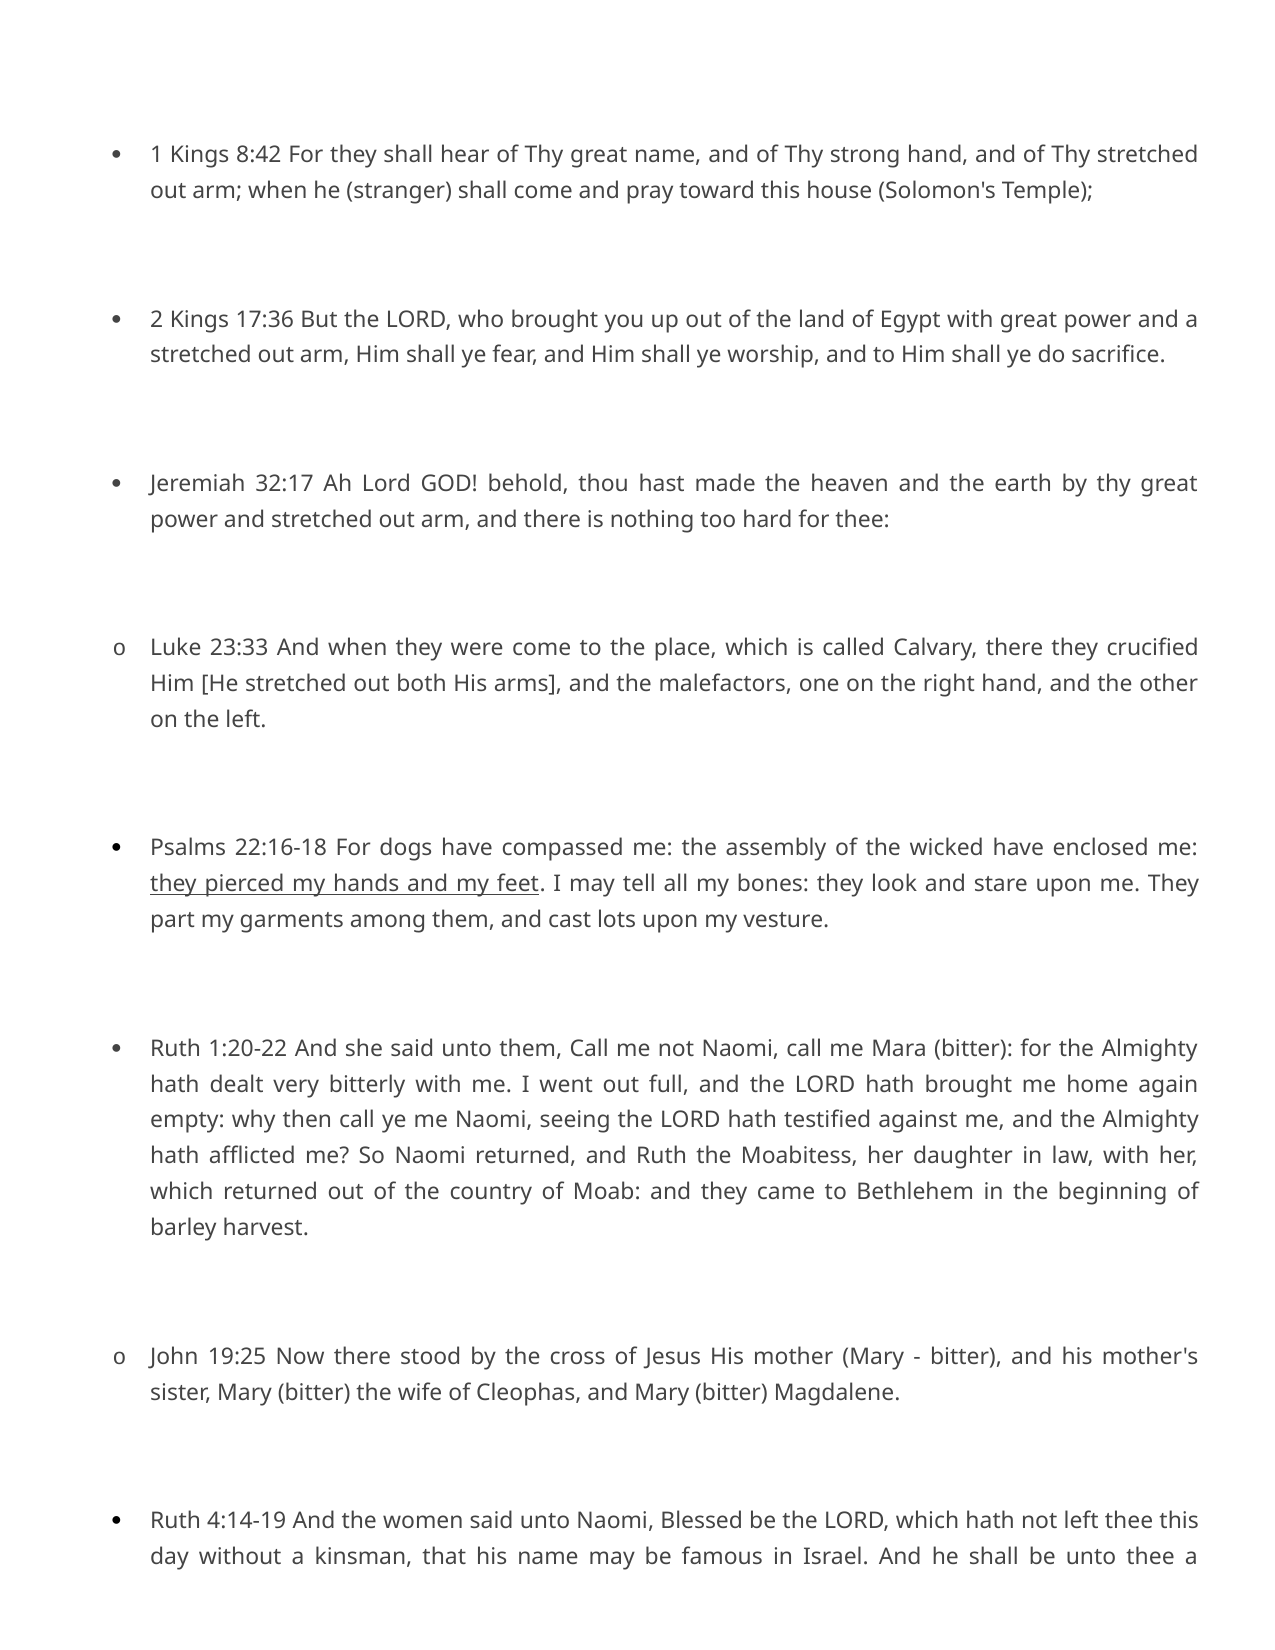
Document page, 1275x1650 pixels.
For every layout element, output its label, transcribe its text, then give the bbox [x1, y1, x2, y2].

list John 19:25 Now there stood by the cross of Jesus His mother (Mary - bitter), and his mother's sister, Mary (bitter) the wife of Cleophas, and Mary (bitter) Magdalene. [112, 1339, 1200, 1407]
list 2 Kings 17:36 But the LORD, who brought you up out of the land of Egypt with great power and a stretched out arm, Him shall ye fear, and Him shall ye worship, and to Him shall ye do sacrifice. [112, 302, 1200, 370]
list Ruth 1:20-22 And she said unto them, Call me not Naomi, call me Mara (bitter): for the Almighty hath dealt very bitterly with me. I went out full, and the LORD hath brought me home again empty: why then call ye me Naomi, seeing the LORD hath testified against me, and the Almighty hath afflicted me? So Naomi returned, and Ruth the Moabitess, her daughter in law, with her, which returned out of the country of Moab: and they came to Bethlehem in the beginning of barley harvest. [112, 1032, 1200, 1242]
list Psalms 22:16-18 For dogs have compassed me: the assembly of the wicked have enclosed me: they pierced my hands and my feet. I may tell all my bones: they look and stare upon me. They part my garments among them, and cast lots upon my vesture. [112, 831, 1200, 934]
list Ruth 4:14-19 And the women said unto Naomi, Blessed be the LORD, which hath not left thee this day without a kinsman, that his name may be famous in Israel. And he shall be unto thee a [112, 1504, 1200, 1571]
list Jeremiah 32:17 Ah Lord GOD! behold, thou hast made the heaven and the earth by thy great power and stretched out arm, and there is nothing too hard for thee: [112, 467, 1200, 534]
list Luke 23:33 And when they were come to the place, which is called Calvary, there they crucified Him [He stretched out both His arms], and the malefactors, one on the right hand, and the other on the left. [112, 631, 1200, 734]
list 1 Kings 8:42 For they shall hear of Thy great name, and of Thy strong hand, and of Thy stretched out arm; when he (stranger) shall come and pray toward this house (Solomon's Temple); [112, 138, 1200, 205]
